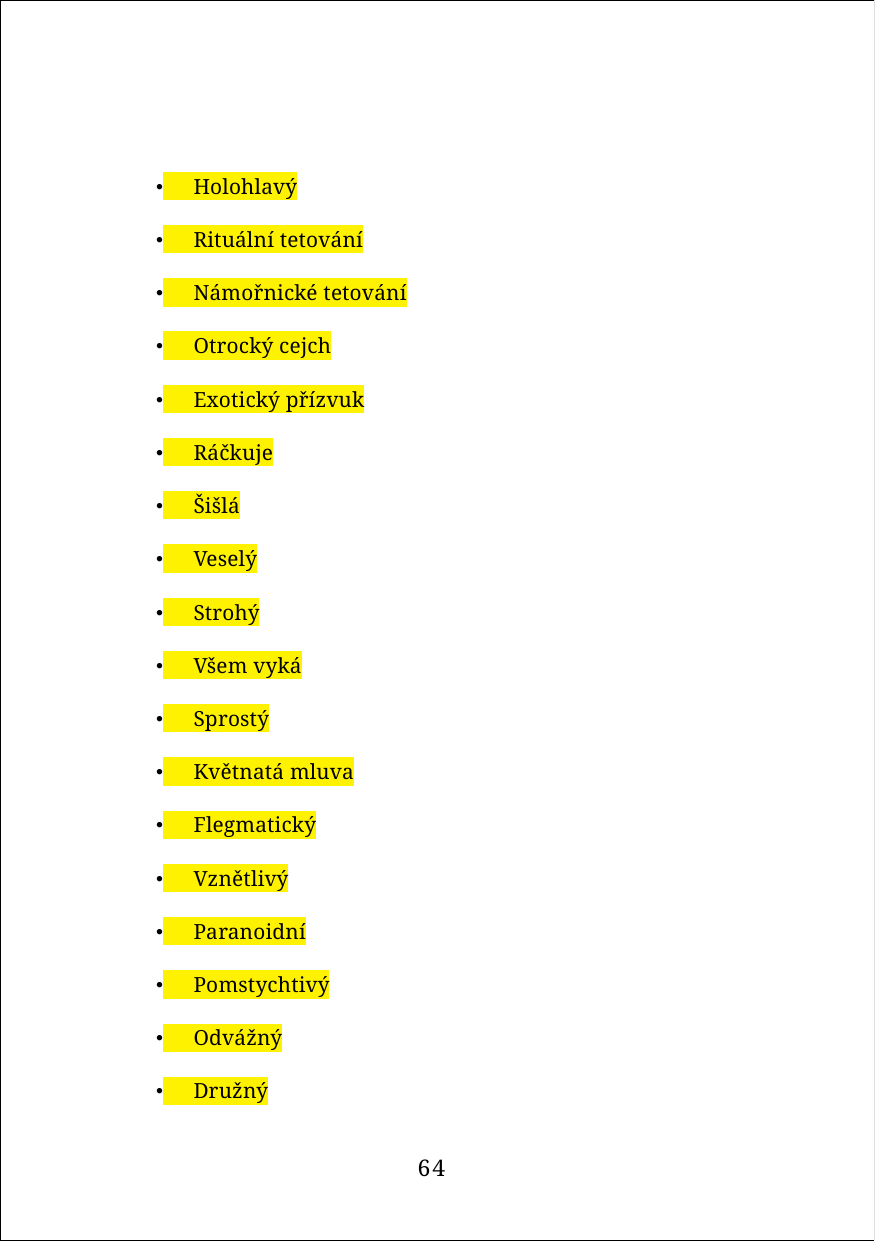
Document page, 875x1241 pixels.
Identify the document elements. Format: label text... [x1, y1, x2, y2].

list Paranoidní [156, 917, 756, 945]
list Veselý [156, 544, 756, 573]
list Holohlavý [156, 172, 756, 200]
list Sprostý [156, 704, 756, 732]
list Exotický přízvuk [156, 385, 756, 413]
list Květnatá mluva [156, 757, 756, 786]
list Vznětlivý [156, 864, 756, 892]
list Námořnické tetování [156, 278, 756, 307]
list Šišlá [156, 491, 756, 519]
list Rituální tetování [156, 225, 756, 253]
list Strohý [156, 598, 756, 626]
list Všem vyká [156, 651, 756, 679]
list Družný [156, 1077, 756, 1105]
list Flegmatický [156, 811, 756, 839]
list Pomstychtivý [156, 970, 756, 999]
list Ráčkuje [156, 438, 756, 466]
list Odvážný [156, 1023, 756, 1052]
list Otrocký cejch [156, 331, 756, 360]
